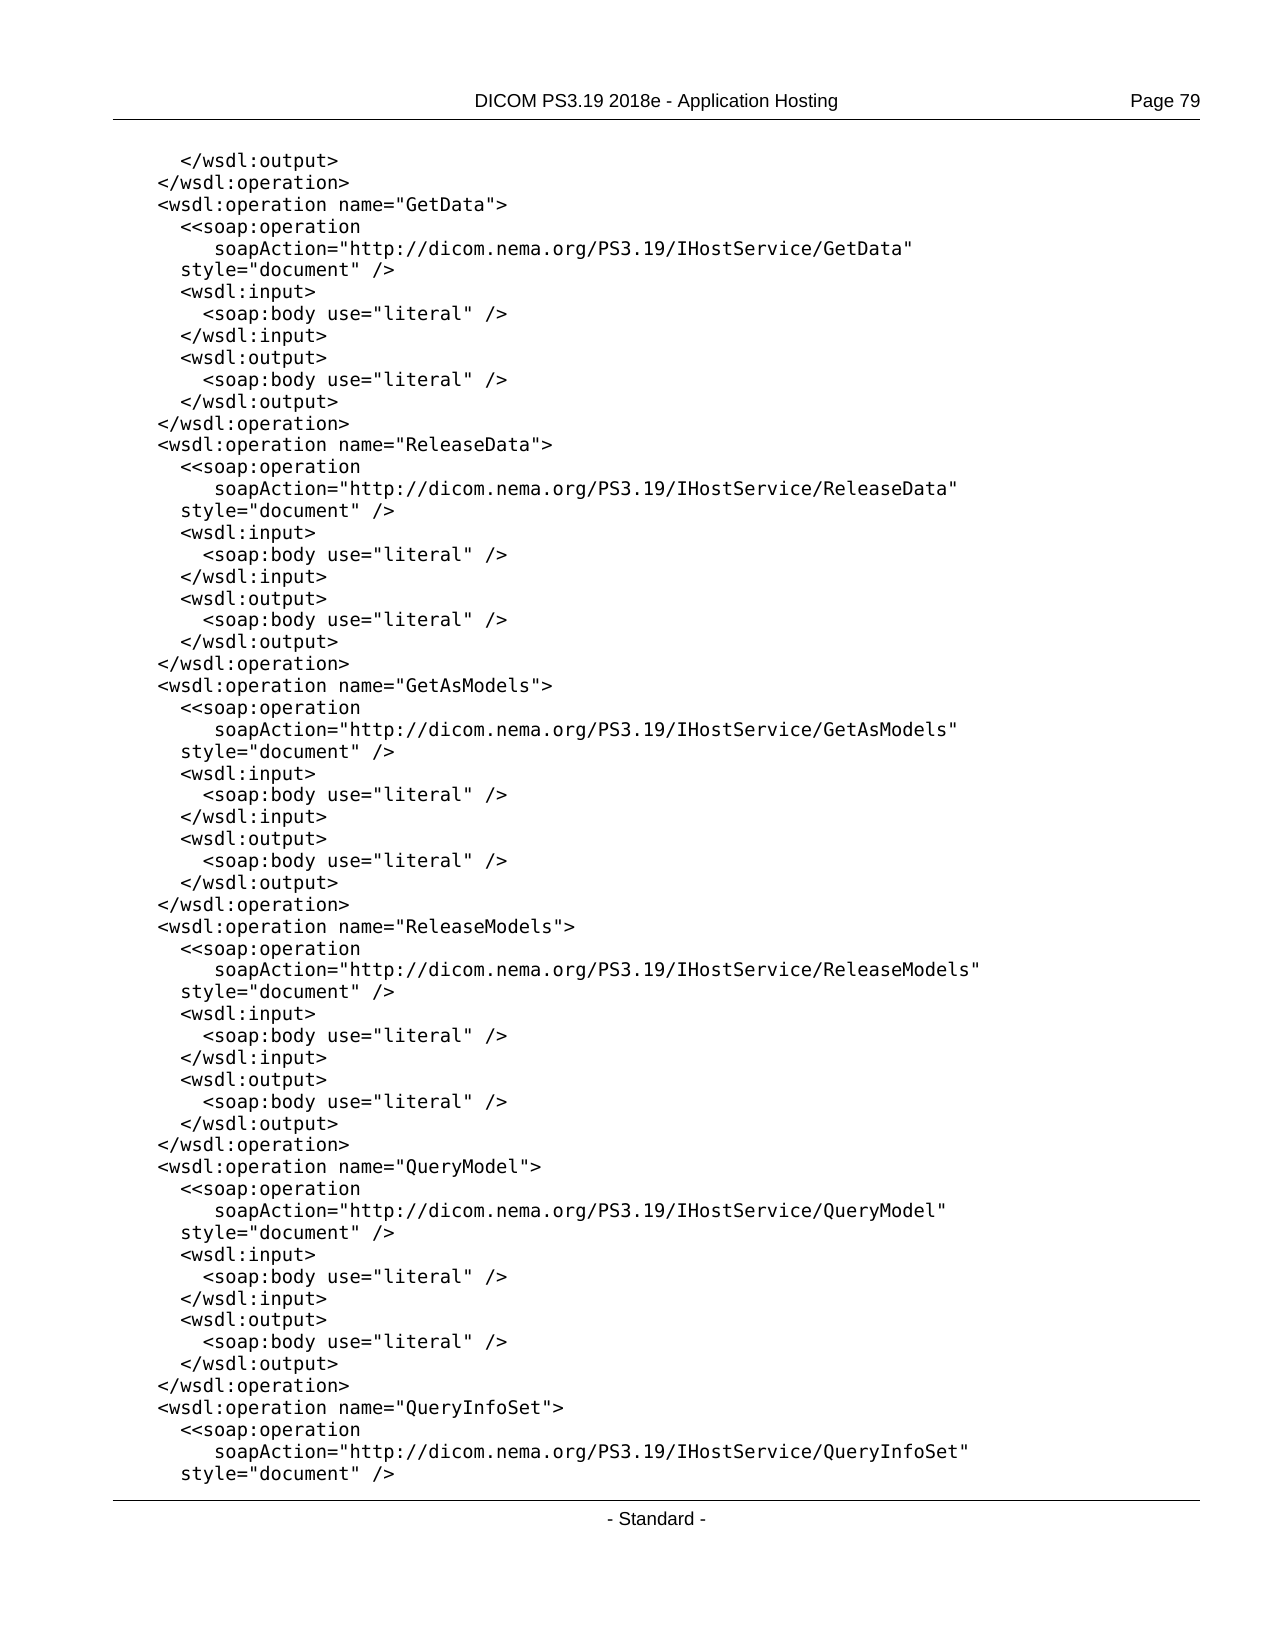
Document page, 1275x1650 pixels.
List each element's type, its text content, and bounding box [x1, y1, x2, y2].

text </wsdl:output> </wsdl:operation> <wsdl:operation name="GetData"> <<soap:operation soapAction="http://dicom.nema.org/PS3.19/IHostService/GetData" style="document" /> <wsdl:input> <soap:body use="literal" /> </wsdl:input> <wsdl:output> <soap:body use="literal" /> </wsdl:output> </wsdl:operation> <wsdl:operation name="ReleaseData"> <<soap:operation soapAction="http://dicom.nema.org/PS3.19/IHostService/ReleaseData" style="document" /> <wsdl:input> <soap:body use="literal" /> </wsdl:input> <wsdl:output> <soap:body use="literal" /> </wsdl:output> </wsdl:operation> <wsdl:operation name="GetAsModels"> <<soap:operation soapAction="http://dicom.nema.org/PS3.19/IHostService/GetAsModels" style="document" /> <wsdl:input> <soap:body use="literal" /> </wsdl:input> <wsdl:output> <soap:body use="literal" /> </wsdl:output> </wsdl:operation> <wsdl:operation name="ReleaseModels"> <<soap:operation soapAction="http://dicom.nema.org/PS3.19/IHostService/ReleaseModels" style="document" /> <wsdl:input> <soap:body use="literal" /> </wsdl:input> <wsdl:output> <soap:body use="literal" /> </wsdl:output> </wsdl:operation> <wsdl:operation name="QueryModel"> <<soap:operation soapAction="http://dicom.nema.org/PS3.19/IHostService/QueryModel" style="document" /> <wsdl:input> <soap:body use="literal" /> </wsdl:input> <wsdl:output> <soap:body use="literal" /> </wsdl:output> </wsdl:operation> <wsdl:operation name="QueryInfoSet"> <<soap:operation soapAction="http://dicom.nema.org/PS3.19/IHostService/QueryInfoSet" style="document" /> [112, 150, 1200, 1484]
